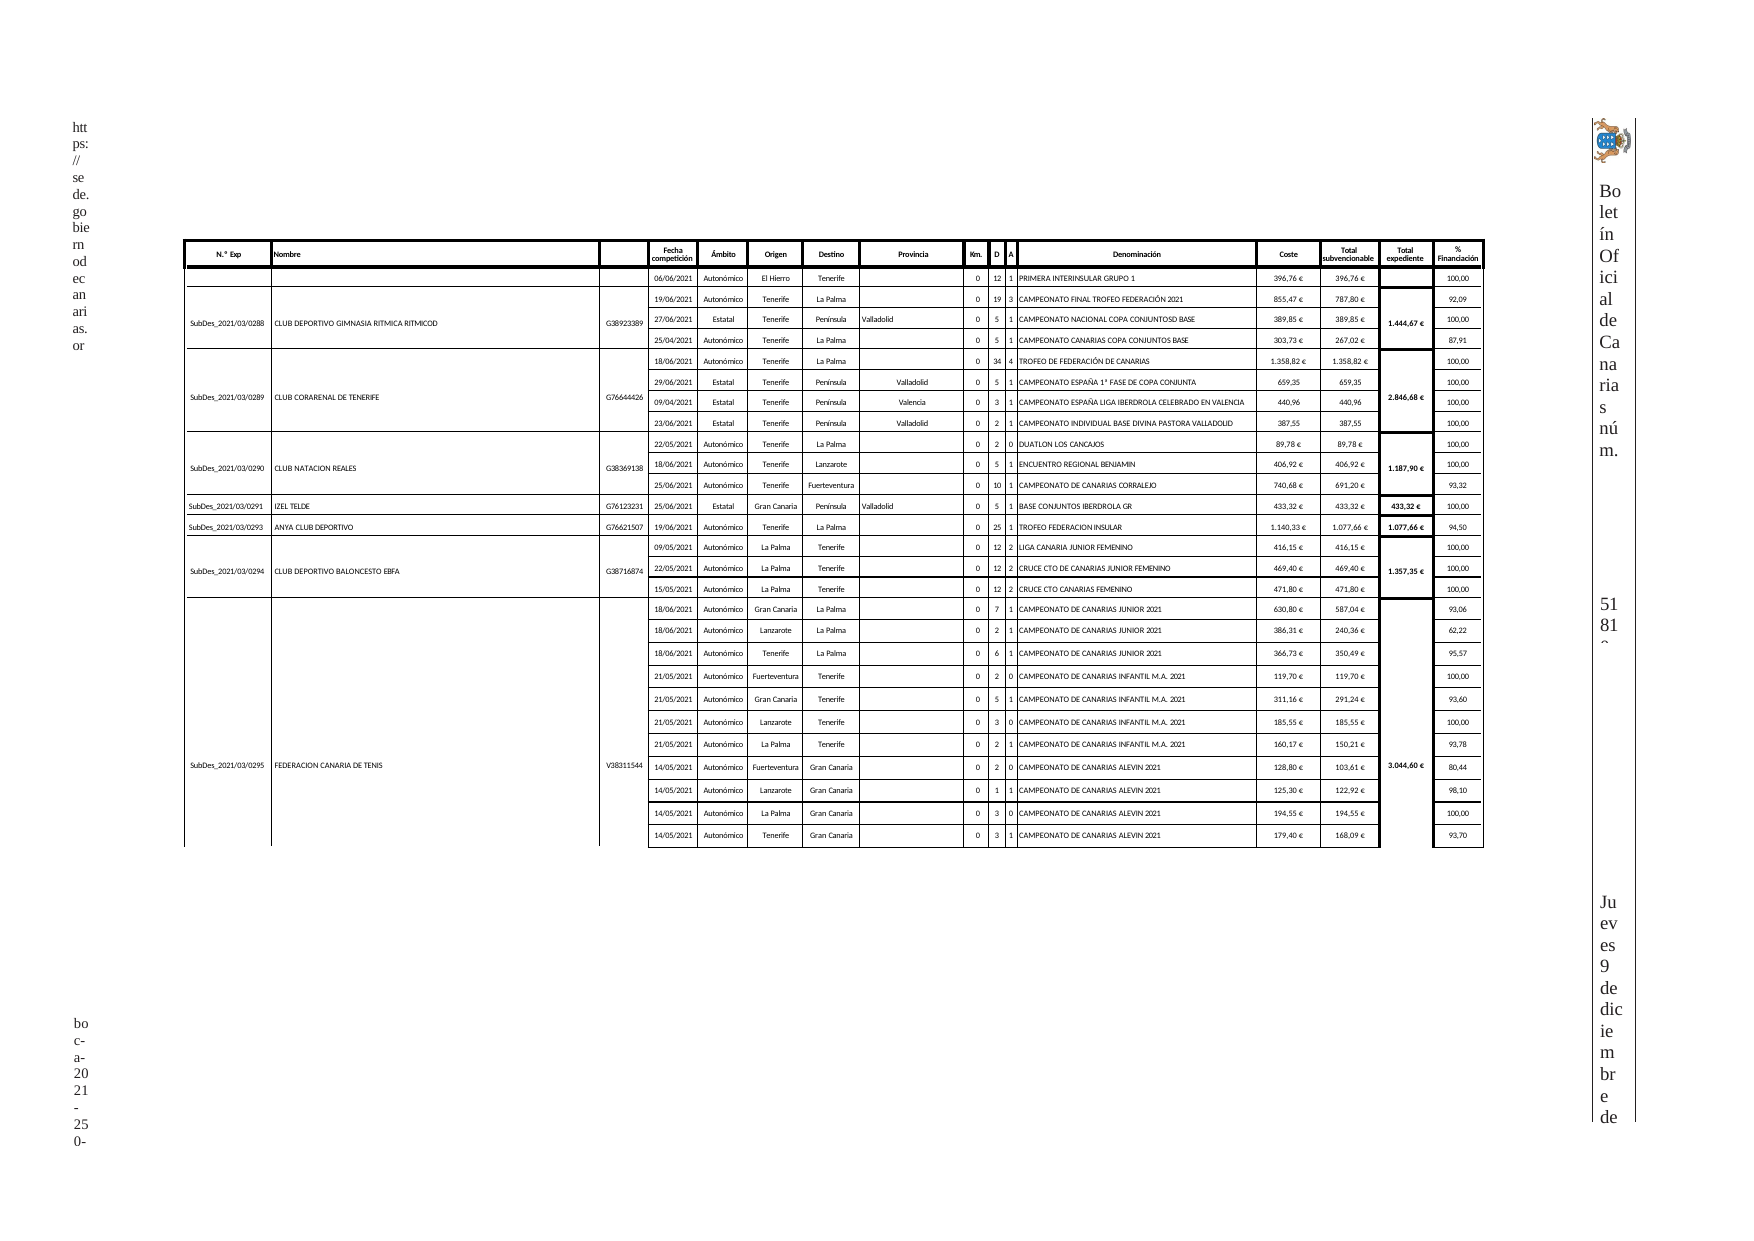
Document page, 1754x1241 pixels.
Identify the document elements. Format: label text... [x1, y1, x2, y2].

table_cell Lanzarote [803, 453, 859, 473]
table_cell IZEL TELDE [272, 495, 599, 514]
table_cell 433,32 € [1257, 495, 1320, 514]
table_cell 15/05/2021 [649, 578, 697, 597]
table_cell 18/06/2021 [649, 598, 697, 619]
table_header Coste [1258, 242, 1319, 265]
table_cell 168,09 € [1321, 825, 1378, 847]
table_cell Lanzarote [748, 711, 802, 733]
table_cell 1 [1006, 391, 1017, 411]
table_cell 100,00 [1435, 452, 1483, 473]
table_cell 0 [964, 269, 988, 286]
table_cell Tenerife [748, 515, 802, 535]
table_cell La Palma [748, 557, 802, 576]
table_cell Tenerife [803, 557, 859, 576]
table_cell 0 [964, 578, 988, 597]
table_cell 4 [1006, 349, 1017, 369]
table_cell [860, 557, 963, 576]
table_cell CAMPEONATO DE CANARIAS ALEVIN 2021 [1018, 803, 1256, 824]
table_cell Tenerife [748, 825, 802, 847]
table_cell 12 [989, 578, 1005, 597]
table_header A [1007, 242, 1016, 265]
table_cell Tenerife [748, 412, 802, 431]
table_cell Península [803, 495, 859, 514]
table_cell 0 [964, 432, 988, 452]
table_cell 6 [989, 643, 1005, 664]
table_cell Autonómico [698, 287, 747, 307]
table_cell TROFEO FEDERACION INSULAR [1018, 515, 1256, 535]
table_cell 0 [964, 495, 988, 514]
table_cell Autonómico [698, 620, 747, 642]
table_cell 0 [964, 803, 988, 824]
table_cell [860, 349, 963, 369]
table_cell 12 [989, 557, 1005, 576]
table_cell Tenerife [803, 536, 859, 556]
table_cell 440,96 [1321, 391, 1378, 411]
table_cell CAMPEONATO DE CANARIAS ALEVIN 2021 [1018, 825, 1256, 847]
table_cell 29/06/2021 [649, 370, 697, 390]
table_cell CAMPEONATO DE CANARIAS CORRALEJO [1018, 474, 1256, 493]
table_cell 0 [964, 536, 988, 556]
table_header N.º Exp [186, 242, 270, 265]
table_cell 0 [964, 329, 988, 348]
table_cell [860, 803, 963, 824]
table_cell 18/06/2021 [649, 643, 697, 664]
table_cell La Palma [748, 578, 802, 597]
table_cell Península [803, 370, 859, 390]
table_cell 100,00 [1435, 390, 1483, 411]
table_cell Tenerife [803, 688, 859, 710]
table_cell Estatal [698, 308, 747, 328]
table_cell La Palma [803, 598, 859, 619]
table_header Origen [749, 242, 801, 265]
table_cell 0 [964, 287, 988, 307]
table_cell 14/05/2021 [649, 780, 697, 801]
table_cell Autonómico [698, 536, 747, 556]
table_cell SubDes_2021/03/0291 [185, 494, 271, 514]
table_cell 93,60 [1435, 687, 1483, 710]
table_cell 185,55 € [1257, 711, 1320, 733]
table_cell Valladolid [860, 495, 963, 514]
table_cell Tenerife [748, 453, 802, 473]
table_cell 5 [989, 370, 1005, 390]
table_cell 267,02 € [1321, 329, 1378, 348]
table_cell 1.140,33 € [1257, 515, 1320, 535]
table_cell 2 [989, 412, 1005, 431]
table_cell 21/05/2021 [649, 711, 697, 733]
table_cell 5 [989, 688, 1005, 710]
table_cell [1381, 269, 1432, 286]
table_cell G38716874 [600, 536, 648, 597]
table_cell 433,32 € [1381, 497, 1432, 514]
table_cell [272, 269, 599, 286]
text https://sede.gobiernodecanarias.org/boc [72, 118, 91, 353]
table_cell Fuerteventura [748, 757, 802, 778]
table_cell 23/06/2021 [649, 412, 697, 431]
table_cell [860, 515, 963, 535]
table_cell La Palma [803, 620, 859, 642]
table_cell 14/05/2021 [649, 825, 697, 847]
table_header Fecha competición [650, 242, 696, 265]
table_cell 21/05/2021 [649, 688, 697, 710]
table_cell [860, 643, 963, 664]
table_cell 80,44 [1435, 756, 1483, 778]
table_cell Tenerife [748, 349, 802, 369]
table_cell 469,40 € [1321, 557, 1378, 576]
table_cell [860, 287, 963, 307]
table_cell 1.358,82 € [1321, 349, 1378, 369]
table_cell 240,36 € [1321, 620, 1378, 642]
table_cell Autonómico [698, 474, 747, 493]
table_cell 100,00 [1435, 710, 1483, 733]
table_cell 350,49 € [1321, 643, 1378, 664]
table_cell Gran Canaria [748, 688, 802, 710]
table_cell 21/05/2021 [649, 734, 697, 756]
text Boletín Oficial de Canarias núm. 250 [1599, 180, 1622, 464]
table_cell CAMPEONATO DE CANARIAS JUNIOR 2021 [1018, 620, 1256, 642]
table_cell Gran Canaria [748, 495, 802, 514]
table_cell 1 [1006, 620, 1017, 642]
table_cell 0 [964, 370, 988, 390]
table_cell G38369138 [600, 432, 648, 493]
table_cell [860, 453, 963, 473]
table_cell Gran Canaria [803, 757, 859, 778]
table_cell 0 [964, 734, 988, 756]
table_cell 95,57 [1435, 642, 1483, 664]
table_cell ANYA CLUB DEPORTIVO [272, 515, 599, 535]
table_cell 2 [989, 666, 1005, 687]
table_cell CLUB DEPORTIVO GIMNASIA RITMICA RITMICOD [272, 287, 599, 348]
table_cell 469,40 € [1257, 557, 1320, 576]
table_cell 19/06/2021 [649, 515, 697, 535]
table_cell 2 [989, 734, 1005, 756]
table_cell ENCUENTRO REGIONAL BENJAMIN [1018, 453, 1256, 473]
table_cell 471,80 € [1321, 578, 1378, 597]
table_cell SubDes_2021/03/0289 [185, 348, 271, 431]
table_cell La Palma [803, 349, 859, 369]
table_cell 2 [1006, 578, 1017, 597]
table_cell 1.077,66 € [1321, 515, 1378, 535]
table_cell Gran Canaria [803, 780, 859, 801]
table_cell La Palma [803, 432, 859, 452]
table_cell 1 [1006, 370, 1017, 390]
table_cell CAMPEONATO DE CANARIAS ALEVIN 2021 [1018, 757, 1256, 778]
table_cell Fuerteventura [803, 474, 859, 493]
table_cell 0 [964, 308, 988, 328]
table_cell La Palma [748, 803, 802, 824]
table_header % Financiación [1435, 242, 1482, 265]
table_cell 10 [989, 474, 1005, 493]
table_cell 3 [989, 391, 1005, 411]
table_cell Autonómico [698, 349, 747, 369]
table_cell 19/06/2021 [649, 287, 697, 307]
table_cell CAMPEONATO ESPAÑA 1ª FASE DE COPA CONJUNTA [1018, 370, 1256, 390]
table_cell 1 [1006, 329, 1017, 348]
table_cell La Palma [748, 536, 802, 556]
table_cell Autonómico [698, 432, 747, 452]
table_cell Tenerife [803, 269, 859, 286]
table_cell Península [803, 412, 859, 431]
table_cell Tenerife [803, 734, 859, 756]
table_cell [860, 578, 963, 597]
table_cell SubDes_2021/03/0288 [185, 286, 271, 348]
table_cell Tenerife [803, 711, 859, 733]
table_cell 1 [1006, 412, 1017, 431]
table_cell Autonómico [698, 803, 747, 824]
table_cell [860, 711, 963, 733]
table_cell 433,32 € [1321, 495, 1378, 514]
table_cell CRUCE CTO CANARIAS FEMENINO [1018, 578, 1256, 597]
table_cell [860, 474, 963, 493]
table_cell Tenerife [748, 329, 802, 348]
table_cell Autonómico [698, 780, 747, 801]
table_cell 5 [989, 308, 1005, 328]
table_cell 366,73 € [1257, 643, 1320, 664]
table_cell 406,92 € [1321, 453, 1378, 473]
table_cell Autonómico [698, 557, 747, 576]
table_cell CAMPEONATO FINAL TROFEO FEDERACIÓN 2021 [1018, 287, 1256, 307]
table_cell 0 [964, 412, 988, 431]
text 51810 [1600, 592, 1623, 643]
table_cell CAMPEONATO DE CANARIAS INFANTIL M.A. 2021 [1018, 711, 1256, 733]
table_cell 0 [964, 757, 988, 778]
table_cell 128,80 € [1257, 757, 1320, 778]
text boc-a-2021-250-5100 [74, 1015, 92, 1146]
table_cell 94,50 [1435, 514, 1483, 535]
table_cell Estatal [698, 391, 747, 411]
table_cell CAMPEONATO DE CANARIAS JUNIOR 2021 [1018, 643, 1256, 664]
table_cell 2 [1006, 557, 1017, 576]
table_cell TROFEO DE FEDERACIÓN DE CANARIAS [1018, 349, 1256, 369]
table_cell [600, 269, 648, 286]
table_cell La Palma [803, 643, 859, 664]
table_cell [860, 432, 963, 452]
table_cell Autonómico [698, 643, 747, 664]
table_cell CAMPEONATO DE CANARIAS INFANTIL M.A. 2021 [1018, 688, 1256, 710]
table_cell 100,00 [1435, 801, 1483, 824]
table_cell 659,35 [1321, 370, 1378, 390]
text Jueves 9 de diciembre de 2021 [1600, 891, 1623, 1126]
table_cell 0 [964, 515, 988, 535]
table_cell 150,21 € [1321, 734, 1378, 756]
table_cell Autonómico [698, 757, 747, 778]
table_cell CAMPEONATO DE CANARIAS ALEVIN 2021 [1018, 780, 1256, 801]
table_cell Autonómico [698, 711, 747, 733]
table_cell 0 [964, 666, 988, 687]
table_cell 389,85 € [1257, 308, 1320, 328]
table_cell 100,00 [1435, 411, 1483, 431]
table_header Denominación [1019, 242, 1255, 265]
table_cell FEDERACION CANARIA DE TENIS [271, 598, 599, 847]
table_cell 14/05/2021 [649, 803, 697, 824]
table_cell 0 [1006, 432, 1017, 452]
table_cell 1 [1006, 734, 1017, 756]
table_cell 3 [989, 803, 1005, 824]
table_cell 194,55 € [1257, 803, 1320, 824]
table_cell 471,80 € [1257, 578, 1320, 597]
table_cell 25/06/2021 [649, 474, 697, 493]
table_cell 1 [1006, 825, 1017, 847]
table_cell Tenerife [748, 308, 802, 328]
table_cell Península [803, 391, 859, 411]
table_cell 0 [964, 688, 988, 710]
table_cell Tenerife [748, 474, 802, 493]
table_cell Fuerteventura [748, 666, 802, 687]
table_cell 5 [989, 495, 1005, 514]
table_cell Autonómico [698, 269, 747, 286]
table_cell 291,24 € [1321, 688, 1378, 710]
table_cell 1 [1006, 688, 1017, 710]
table_cell 185,55 € [1321, 711, 1378, 733]
table_cell 0 [964, 391, 988, 411]
table_cell 1 [1006, 308, 1017, 328]
table_cell 119,70 € [1257, 666, 1320, 687]
table_cell V38311544 [599, 598, 648, 847]
table_cell 3.044,60 € [1381, 600, 1432, 847]
table_cell 740,68 € [1257, 474, 1320, 493]
table_cell [860, 780, 963, 801]
table_cell Estatal [698, 412, 747, 431]
table_cell Gran Canaria [803, 825, 859, 847]
table_cell 25 [989, 515, 1005, 535]
table_cell 691,20 € [1321, 474, 1378, 493]
table_header D [991, 242, 1004, 265]
table_header [601, 242, 647, 265]
table_cell CLUB CORARENAL DE TENERIFE [272, 349, 599, 431]
table_cell 14/05/2021 [649, 757, 697, 778]
table_cell 1.187,90 € [1381, 434, 1432, 493]
table_cell 0 [1006, 757, 1017, 778]
table_cell Valencia [860, 391, 963, 411]
table_cell 103,61 € [1321, 757, 1378, 778]
table_cell 25/04/2021 [649, 329, 697, 348]
table_cell 93,78 [1435, 733, 1483, 756]
table_cell 89,78 € [1257, 432, 1320, 452]
table_cell 630,80 € [1257, 598, 1320, 619]
table_cell 416,15 € [1321, 536, 1378, 556]
table_header Provincia [861, 242, 962, 265]
table_cell 12 [989, 536, 1005, 556]
table_cell 2 [989, 620, 1005, 642]
table_cell 0 [964, 598, 988, 619]
table_cell 659,35 [1257, 370, 1320, 390]
table_header Nombre [273, 242, 598, 265]
table_cell [185, 266, 271, 286]
table_cell 21/05/2021 [649, 666, 697, 687]
table_cell 2 [1006, 536, 1017, 556]
table_cell 5 [989, 329, 1005, 348]
table_cell 27/06/2021 [649, 308, 697, 328]
table_cell 387,55 [1257, 412, 1320, 431]
table_cell [860, 757, 963, 778]
table_cell La Palma [803, 329, 859, 348]
table_cell 100,00 [1435, 348, 1483, 369]
table_cell PRIMERA INTERINSULAR GRUPO 1 [1018, 269, 1256, 286]
table_cell Tenerife [748, 643, 802, 664]
table_cell [860, 269, 963, 286]
table_cell [860, 329, 963, 348]
table_cell 93,70 [1435, 824, 1483, 847]
table_cell Tenerife [748, 287, 802, 307]
table_cell Estatal [698, 370, 747, 390]
table_cell CRUCE CTO DE CANARIAS JUNIOR FEMENINO [1018, 557, 1256, 576]
table_cell 89,78 € [1321, 432, 1378, 452]
table_cell 1.358,82 € [1257, 349, 1320, 369]
table_cell 87,91 [1435, 328, 1483, 348]
table_cell 0 [964, 711, 988, 733]
table_cell 2.846,68 € [1381, 351, 1432, 431]
table_cell Estatal [698, 495, 747, 514]
table_cell [860, 688, 963, 710]
table_cell Autonómico [698, 453, 747, 473]
table_cell 5 [989, 453, 1005, 473]
table_cell Autonómico [698, 515, 747, 535]
table_cell Autonómico [698, 329, 747, 348]
table_cell 0 [964, 643, 988, 664]
table_cell DUATLON LOS CANCAJOS [1018, 432, 1256, 452]
table_cell La Palma [803, 287, 859, 307]
table_cell 25/06/2021 [649, 495, 697, 514]
table_cell SubDes_2021/03/0293 [185, 514, 271, 535]
table_cell 416,15 € [1257, 536, 1320, 556]
table_cell 06/06/2021 [649, 269, 697, 286]
table_cell 100,00 [1435, 265, 1483, 286]
table_header Ámbito [699, 242, 746, 265]
table_cell 2 [989, 432, 1005, 452]
table_cell Autonómico [698, 578, 747, 597]
table_cell 18/06/2021 [649, 349, 697, 369]
table_cell CAMPEONATO INDIVIDUAL BASE DIVINA PASTORA VALLADOLID [1018, 412, 1256, 431]
table_cell 396,76 € [1321, 269, 1378, 286]
table_cell 0 [1006, 711, 1017, 733]
table_cell 1 [1006, 643, 1017, 664]
table_cell 440,96 [1257, 391, 1320, 411]
table_cell 1 [1006, 598, 1017, 619]
table_cell 18/06/2021 [649, 453, 697, 473]
table_cell 0 [964, 557, 988, 576]
table_cell 3 [1006, 287, 1017, 307]
table_cell 303,73 € [1257, 329, 1320, 348]
table_cell 0 [964, 474, 988, 493]
table_cell 19 [989, 287, 1005, 307]
table_cell Autonómico [698, 688, 747, 710]
table_cell Autonómico [698, 825, 747, 847]
table_header Total subvencionable [1322, 242, 1378, 265]
table_cell 1 [989, 780, 1005, 801]
table_cell Gran Canaria [748, 598, 802, 619]
table_header Destino [804, 242, 858, 265]
table_cell 1 [1006, 453, 1017, 473]
table_cell 1.444,67 € [1381, 289, 1432, 348]
table_cell 386,31 € [1257, 620, 1320, 642]
table_cell 100,00 [1435, 369, 1483, 390]
table_cell [860, 598, 963, 619]
table_cell 100,00 [1435, 665, 1483, 687]
table_cell 1 [1006, 495, 1017, 514]
table_cell 119,70 € [1321, 666, 1378, 687]
table_cell Valladolid [860, 412, 963, 431]
table_cell 0 [1006, 666, 1017, 687]
table_cell Autonómico [698, 734, 747, 756]
table_cell Valladolid [860, 370, 963, 390]
table_cell 855,47 € [1257, 287, 1320, 307]
table_cell CAMPEONATO NACIONAL COPA CONJUNTOSD BASE [1018, 308, 1256, 328]
table_cell 1 [1006, 780, 1017, 801]
table_cell [860, 536, 963, 556]
table_cell CAMPEONATO CANARIAS COPA CONJUNTOS BASE [1018, 329, 1256, 348]
table_cell Península [803, 308, 859, 328]
table_cell 389,85 € [1321, 308, 1378, 328]
table_header Km. [966, 242, 987, 265]
table_cell G76621507 [600, 515, 648, 535]
table_cell 406,92 € [1257, 453, 1320, 473]
table_cell [860, 666, 963, 687]
table_cell 100,00 [1435, 535, 1483, 556]
table_cell 179,40 € [1257, 825, 1320, 847]
table_cell 160,17 € [1257, 734, 1320, 756]
table_cell 12 [989, 269, 1005, 286]
table_cell CAMPEONATO DE CANARIAS INFANTIL M.A. 2021 [1018, 734, 1256, 756]
table_cell 0 [964, 620, 988, 642]
table_cell Tenerife [803, 666, 859, 687]
table_cell Tenerife [748, 391, 802, 411]
table_cell G76123231 [600, 495, 648, 514]
table_cell 09/04/2021 [649, 391, 697, 411]
table_cell G38923389 [600, 287, 648, 348]
table_cell 0 [964, 825, 988, 847]
table_cell SubDes_2021/03/0290 [185, 431, 271, 493]
table_cell Autonómico [698, 598, 747, 619]
table_cell 0 [964, 349, 988, 369]
table_cell 22/05/2021 [649, 557, 697, 576]
table_cell 100,00 [1435, 307, 1483, 328]
table_cell CLUB NATACION REALES [272, 432, 599, 493]
table_cell 92,09 [1435, 286, 1483, 307]
table_cell Valladolid [860, 308, 963, 328]
table_cell CAMPEONATO DE CANARIAS JUNIOR 2021 [1018, 598, 1256, 619]
table_cell 100,00 [1435, 494, 1483, 514]
table_cell Tenerife [748, 370, 802, 390]
table_cell SubDes_2021/03/0295 [185, 597, 271, 847]
table_cell 122,92 € [1321, 780, 1378, 801]
table_header Total expediente [1381, 242, 1432, 265]
table_cell CAMPEONATO DE CANARIAS INFANTIL M.A. 2021 [1018, 666, 1256, 687]
table_cell LIGA CANARIA JUNIOR FEMENINO [1018, 536, 1256, 556]
table_cell 1 [1006, 269, 1017, 286]
table_cell 1 [1006, 515, 1017, 535]
table_cell El Hierro [748, 269, 802, 286]
table_cell CAMPEONATO ESPAÑA LIGA IBERDROLA CELEBRADO EN VALENCIA [1018, 391, 1256, 411]
table_cell 98,10 [1435, 779, 1483, 801]
table_cell SubDes_2021/03/0294 [185, 535, 271, 597]
table_cell 100,00 [1435, 576, 1483, 597]
table_cell 0 [964, 780, 988, 801]
table_cell BASE CONJUNTOS IBERDROLA GR [1018, 495, 1256, 514]
table_cell 1.357,35 € [1381, 538, 1432, 597]
table_cell 93,06 [1435, 597, 1483, 619]
table_cell 34 [989, 349, 1005, 369]
table_cell 100,00 [1435, 556, 1483, 576]
table_cell 311,16 € [1257, 688, 1320, 710]
table_cell 100,00 [1435, 431, 1483, 452]
table_cell 0 [964, 453, 988, 473]
table_cell G76644426 [600, 349, 648, 431]
table_cell [860, 620, 963, 642]
table_cell La Palma [803, 515, 859, 535]
table_cell La Palma [748, 734, 802, 756]
table_cell 387,55 [1321, 412, 1378, 431]
table_cell 396,76 € [1257, 269, 1320, 286]
table_cell 0 [1006, 803, 1017, 824]
table_cell 18/06/2021 [649, 620, 697, 642]
table_cell 7 [989, 598, 1005, 619]
table_cell [860, 825, 963, 847]
table_cell 787,80 € [1321, 287, 1378, 307]
table_cell Lanzarote [748, 780, 802, 801]
table_cell 62,22 [1435, 619, 1483, 642]
table_cell 09/05/2021 [649, 536, 697, 556]
table_cell 125,30 € [1257, 780, 1320, 801]
table_cell 93,32 [1435, 473, 1483, 493]
table_cell 194,55 € [1321, 803, 1378, 824]
table_cell 3 [989, 825, 1005, 847]
table_cell 1.077,66 € [1381, 517, 1432, 535]
table_cell Tenerife [748, 432, 802, 452]
table_cell Autonómico [698, 666, 747, 687]
table_cell 3 [989, 711, 1005, 733]
table_cell [860, 734, 963, 756]
table_cell 587,04 € [1321, 598, 1378, 619]
table_cell 2 [989, 757, 1005, 778]
table_cell Lanzarote [748, 620, 802, 642]
table_cell 1 [1006, 474, 1017, 493]
picture [1594, 118, 1631, 163]
table_cell CLUB DEPORTIVO BALONCESTO EBFA [272, 536, 599, 597]
table_cell Gran Canaria [803, 803, 859, 824]
table_cell Tenerife [803, 578, 859, 597]
table_cell 22/05/2021 [649, 432, 697, 452]
